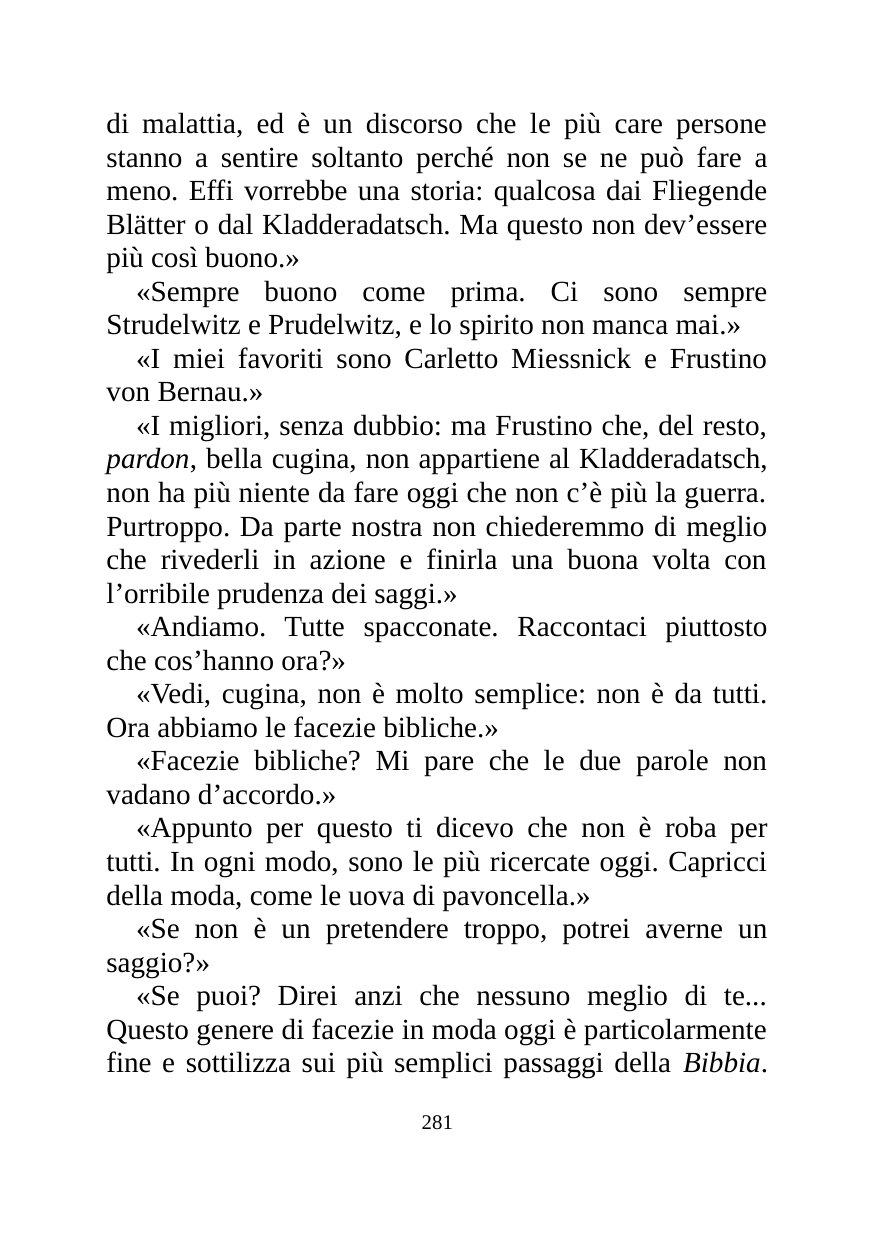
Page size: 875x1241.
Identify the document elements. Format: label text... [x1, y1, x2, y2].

text «Sempre buono come prima. Ci sono sempre Strudelwitz e Prudelwitz, e lo spirito non manca mai.» [106, 274, 768, 341]
text «I miei favoriti sono Carletto Miessnick e Frustino von Bernau.» [106, 341, 768, 408]
text «Se puoi? Direi anzi che nessuno meglio di te... Questo genere di facezie in moda oggi è particolarmente fine e sottilizza sui più semplici passaggi della Bibbia. [106, 978, 768, 1079]
text «Facezie bibliche? Mi pare che le due parole non vadano d’accordo.» [106, 743, 768, 811]
text «Appunto per questo ti dicevo che non è roba per tutti. In ogni modo, sono le più ricercate oggi. Capricci della moda, come le uova di pavoncella.» [106, 811, 768, 911]
text di malattia, ed è un discorso che le più care persone stanno a sentire soltanto perché non se ne può fare a meno. Effi vorrebbe una storia: qualcosa dai Fliegende Blätter o dal Kladderadatsch. Ma questo non dev’essere più così buono.» [106, 106, 768, 274]
text «Se non è un pretendere troppo, potrei averne un saggio?» [106, 911, 768, 978]
text «I migliori, senza dubbio: ma Frustino che, del resto, pardon, bella cugina, non appartiene al Kladderadatsch, non ha più niente da fare oggi che non c’è più la guerra. Purtroppo. Da parte nostra non chiederemmo di meglio che rivederli in azione e finirla una buona volta con l’orribile prudenza dei saggi.» [106, 408, 768, 609]
text «Andiamo. Tutte spacconate. Raccontaci piuttosto che cos’hanno ora?» [106, 609, 768, 676]
text «Vedi, cugina, non è molto semplice: non è da tutti. Ora abbiamo le facezie bibliche.» [106, 676, 768, 743]
